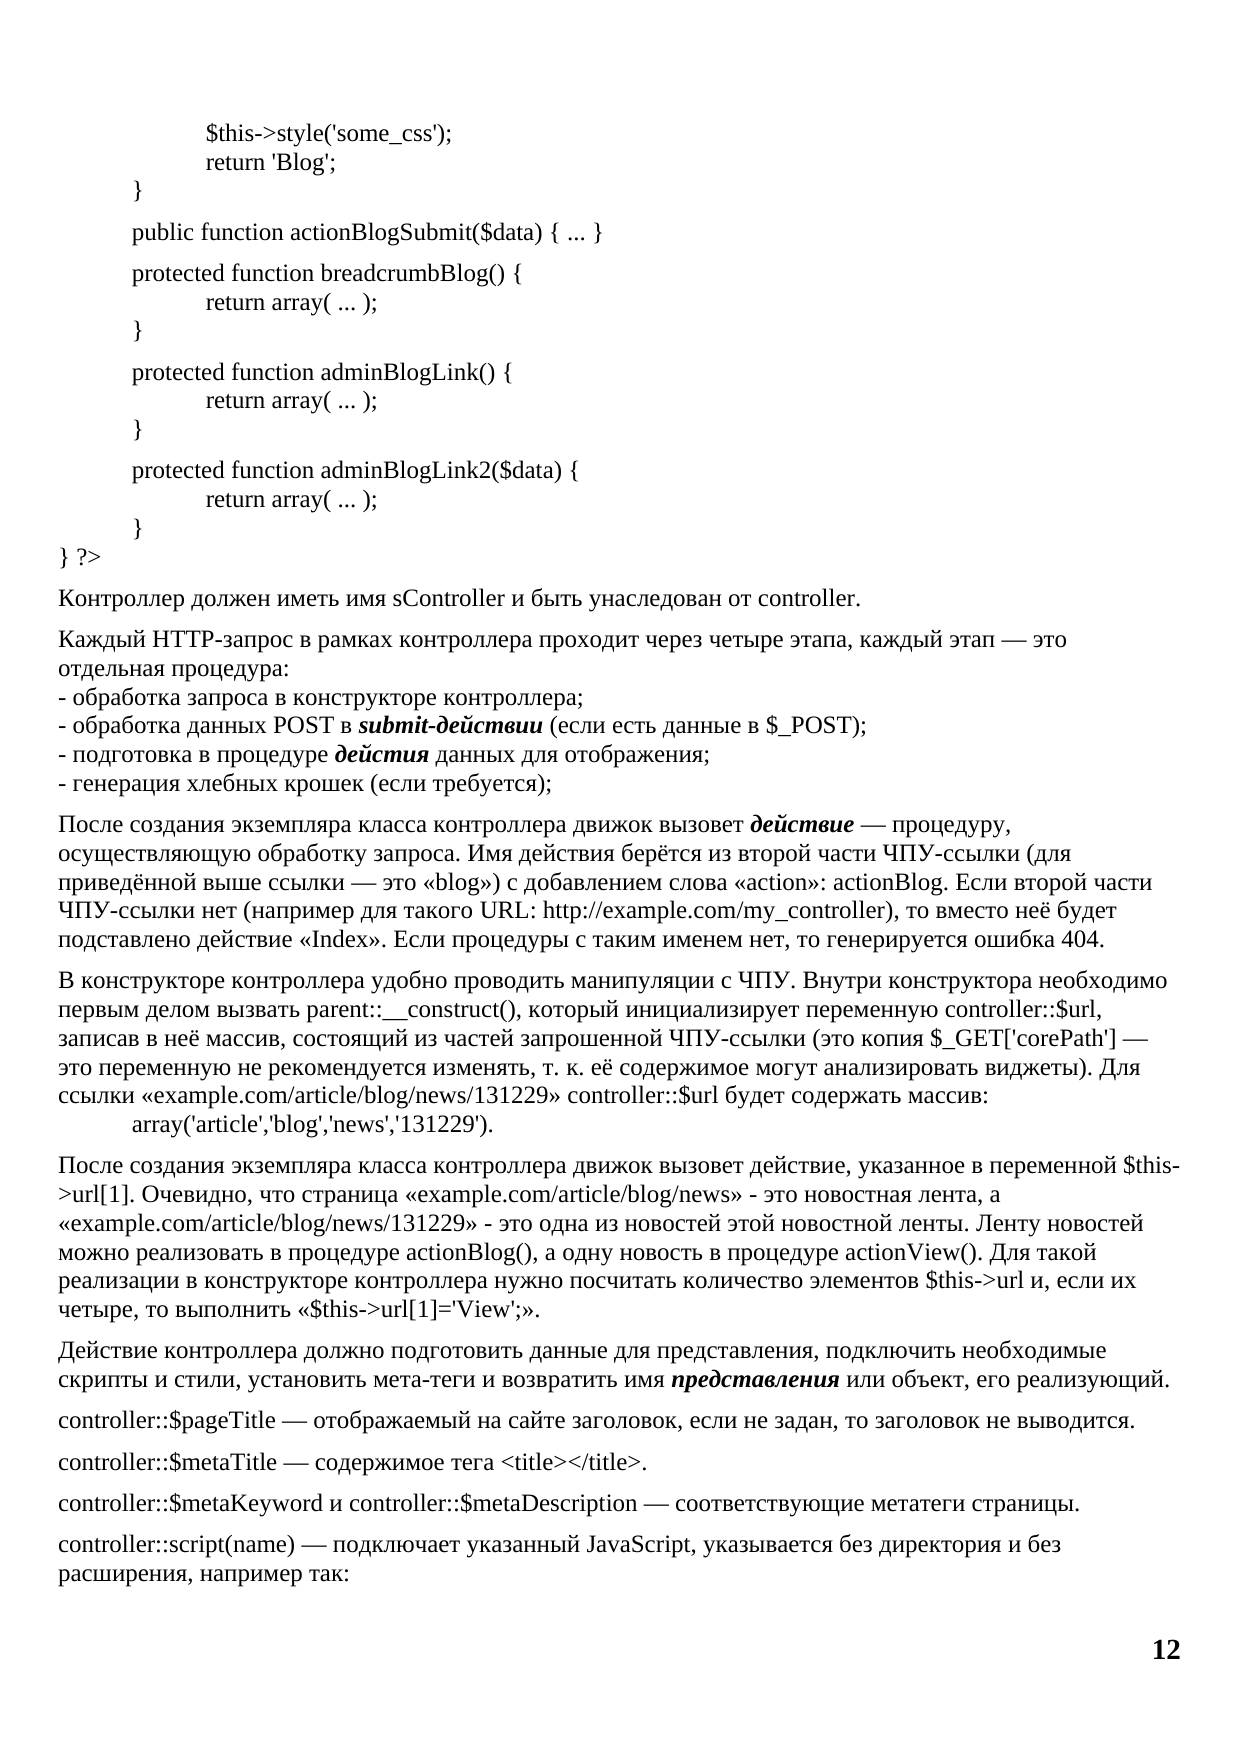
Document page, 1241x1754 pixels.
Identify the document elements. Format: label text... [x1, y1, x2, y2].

text В конструкторе контроллера удобно проводить манипуляции с ЧПУ. Внутри конструктора необходимо первым делом вызвать parent::__construct(), который инициализирует переменную controller::$url, записав в неё массив, состоящий из частей запрошенной ЧПУ-ссылки (это копия $_GET['corePath'] — это переменную не рекомендуется изменять, т. к. её содержимое могут анализировать виджеты). Для ссылки «example.com/article/blog/news/131229» controller::$url будет содержать массив: array('article','blog','news','131229'). [58, 966, 1181, 1138]
text protected function adminBlogLink2($data) { return array( ... ); } } ?> [58, 456, 1181, 571]
text После создания экземпляра класса контроллера движок вызовет действие — процедуру, осуществляющую обработку запроса. Имя действия берётся из второй части ЧПУ-ссылки (для приведённой выше ссылки — это «blog») с добавлением слова «action»: actionBlog. Если второй части ЧПУ-ссылки нет (например для такого URL: http://example.com/my_controller), то вместо неё будет подставлено действие «Index». Если процедуры с таким именем нет, то генерируется ошибка 404. [58, 809, 1181, 953]
text controller::$metaKeyword и controller::$metaDescription — соответствующие метатеги страницы. [58, 1488, 1181, 1517]
text Действие контроллера должно подготовить данные для представления, подключить необходимые скрипты и стили, установить мета-теги и возвратить имя представления или объект, его реализующий. [58, 1336, 1181, 1393]
text controller::script(name) — подключает указанный JavaScript, указывается без директория и без расширения, например так: [58, 1529, 1181, 1587]
text controller::$pageTitle — отображаемый на сайте заголовок, если не задан, то заголовок не выводится. [58, 1406, 1181, 1434]
text Каждый HTTP-запрос в рамках контроллера проходит через четыре этапа, каждый этап — это отдельная процедура: - обработка запроса в конструкторе контроллера; - обработка данных POST в submit-действии (если есть данные в $_POST); - подготовка в процедуре дейстия данных для отображения; - генерация хлебных крошек (если требуется); [58, 624, 1181, 797]
text $this->style('some_css'); return 'Blog'; } [58, 118, 1181, 204]
text controller::$metaTitle — содержимое тега <title></title>. [58, 1447, 1181, 1476]
text Контроллер должен иметь имя sController и быть унаследован от controller. [58, 583, 1181, 612]
text protected function adminBlogLink() { return array( ... ); } [58, 357, 1181, 443]
text protected function breadcrumbBlog() { return array( ... ); } [58, 258, 1181, 344]
text После создания экземпляра класса контроллера движок вызовет действие, указанное в переменной $this->url[1]. Очевидно, что страница «example.com/article/blog/news» - это новостная лента, а «example.com/article/blog/news/131229» - это одна из новостей этой новостной ленты. Ленту новостей можно реализовать в процедуре actionBlog(), а одну новость в процедуре actionView(). Для такой реализации в конструкторе контроллера нужно посчитать количество элементов $this->url и, если их четыре, то выполнить «$this->url[1]='View';». [58, 1151, 1181, 1323]
text public function actionBlogSubmit($data) { ... } [58, 217, 1181, 246]
